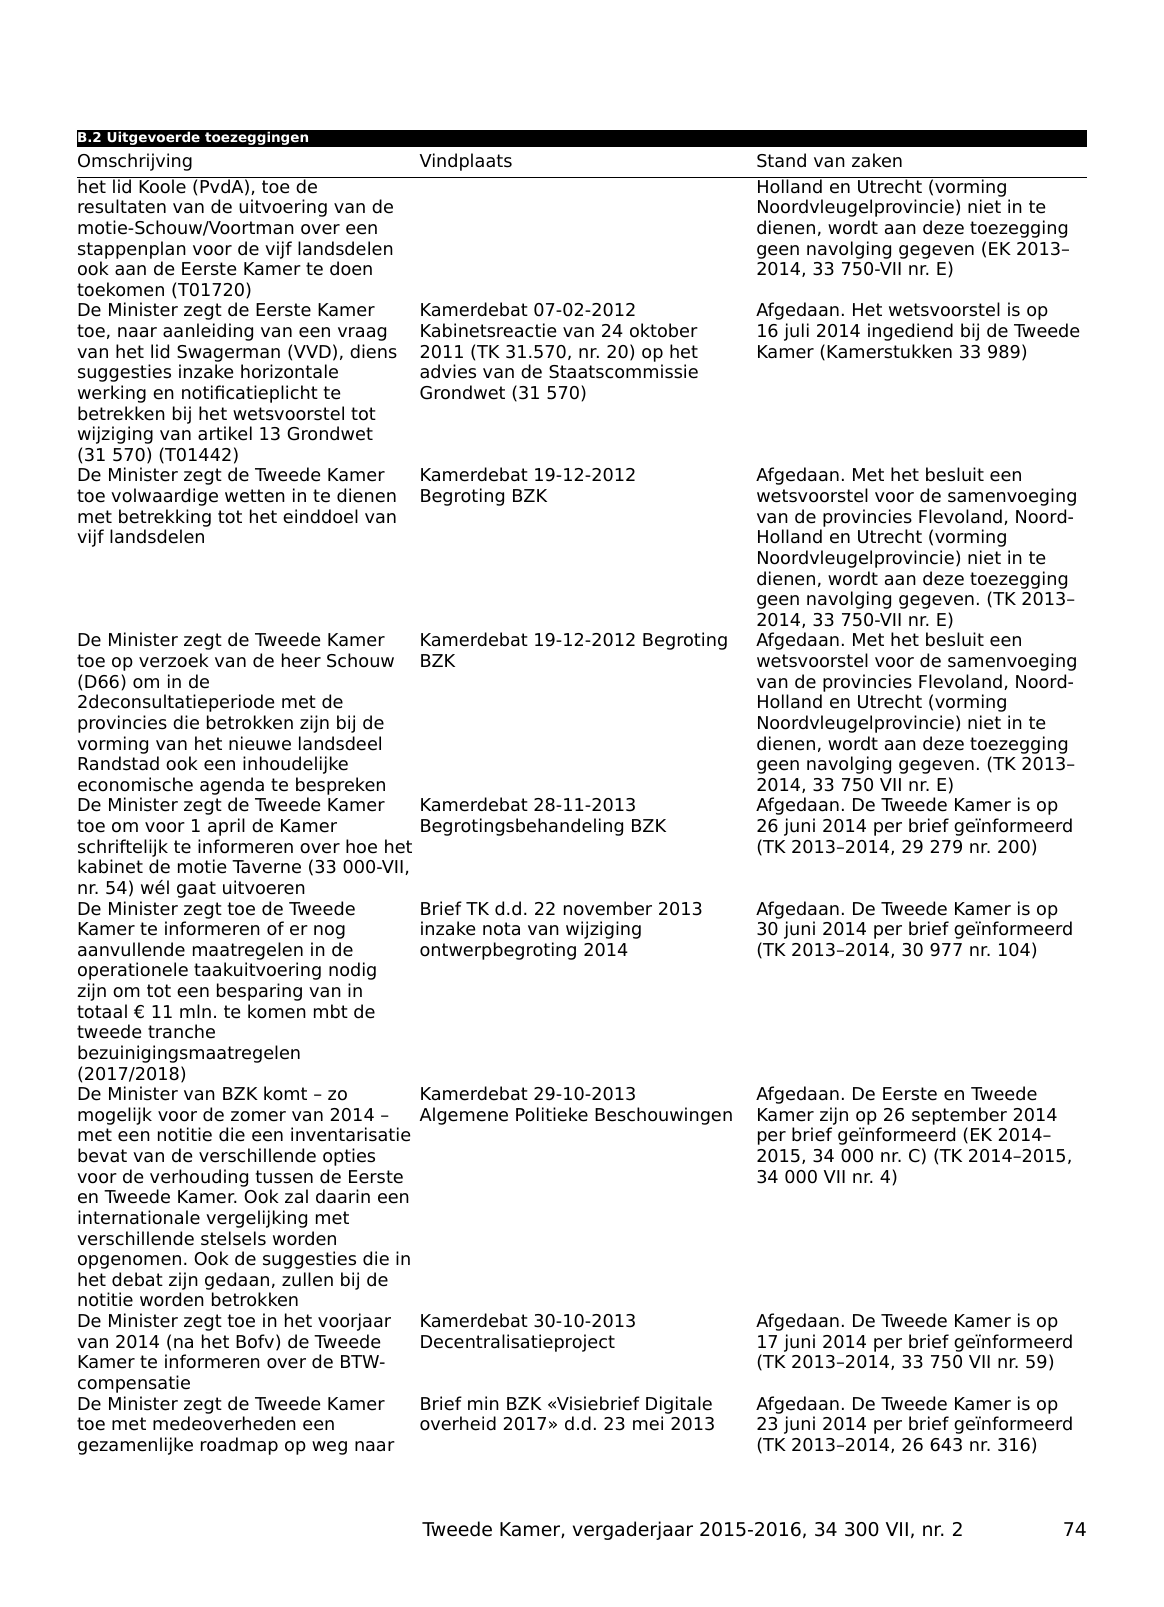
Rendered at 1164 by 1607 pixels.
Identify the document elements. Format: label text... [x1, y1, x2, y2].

table_cell Kamerdebat 28-11-2013 Begrotingsbehandeling BZK [413, 795, 750, 898]
table_cell Kamerdebat 30-10-2013 Decentralisatieproject [413, 1311, 750, 1393]
table_cell Kamerdebat 19-12-2012 Begroting BZK [413, 630, 750, 795]
table_cell Afgedaan. De Eerste en Tweede Kamer zijn op 26 september 2014 per brief geïnformeerd (EK 2014–2015, 34 000 nr. C) (TK 2014–2015, 34 000 VII nr. 4) [750, 1084, 1087, 1311]
table_cell [413, 178, 750, 300]
table_cell Omschrijving [77, 147, 413, 177]
table_cell Vindplaats [413, 147, 750, 177]
table_cell De Minister zegt de Tweede Kamer toe op verzoek van de heer Schouw (D66) om in de 2deconsultatieperiode met de provincies die betrokken zijn bij de vorming van het nieuwe landsdeel Randstad ook een inhoudelijke economische agenda te bespreken [77, 630, 413, 795]
table_cell Holland en Utrecht (vorming Noordvleugelprovincie) niet in te dienen, wordt aan deze toezegging geen navolging gegeven (EK 2013–2014, 33 750-VII nr. E) [750, 178, 1087, 300]
table_cell De Minister zegt de Tweede Kamer toe om voor 1 april de Kamer schriftelijk te informeren over hoe het kabinet de motie Taverne (33 000-VII, nr. 54) wél gaat uitvoeren [77, 795, 413, 898]
table_cell De Minister zegt toe de Tweede Kamer te informeren of er nog aanvullende maatregelen in de operationele taakuitvoering nodig zijn om tot een besparing van in totaal € 11 mln. te komen mbt de tweede tranche bezuinigingsmaatregelen (2017/2018) [77, 899, 413, 1084]
table_cell Afgedaan. Met het besluit een wetsvoorstel voor de samenvoeging van de provincies Flevoland, Noord-Holland en Utrecht (vorming Noordvleugelprovincie) niet in te dienen, wordt aan deze toezegging geen navolging gegeven. (TK 2013–2014, 33 750 VII nr. E) [750, 630, 1087, 795]
table_cell het lid Koole (PvdA), toe de resultaten van de uitvoering van de motie-Schouw/Voortman over een stappenplan voor de vijf landsdelen ook aan de Eerste Kamer te doen toekomen (T01720) [77, 178, 413, 300]
table_cell Stand van zaken [750, 147, 1087, 177]
table_cell De Minister zegt de Tweede Kamer toe volwaardige wetten in te dienen met betrekking tot het einddoel van vijf landsdelen [77, 465, 413, 630]
table_cell De Minister zegt de Tweede Kamer toe met medeoverheden een gezamenlijke roadmap op weg naar [77, 1394, 413, 1455]
table_cell Kamerdebat 29-10-2013 Algemene Politieke Beschouwingen [413, 1084, 750, 1311]
table_cell Brief min BZK «Visiebrief Digitale overheid 2017» d.d. 23 mei 2013 [413, 1394, 750, 1455]
table_cell De Minister zegt de Eerste Kamer toe, naar aanleiding van een vraag van het lid Swagerman (VVD), diens suggesties inzake horizontale werking en notificatieplicht te betrekken bij het wetsvoorstel tot wijziging van artikel 13 Grondwet (31 570) (T01442) [77, 300, 413, 465]
table_cell Afgedaan. De Tweede Kamer is op 17 juni 2014 per brief geïnformeerd (TK 2013–2014, 33 750 VII nr. 59) [750, 1311, 1087, 1393]
table_cell Afgedaan. De Tweede Kamer is op 23 juni 2014 per brief geïnformeerd (TK 2013–2014, 26 643 nr. 316) [750, 1394, 1087, 1455]
table_cell Afgedaan. De Tweede Kamer is op 30 juni 2014 per brief geïnformeerd (TK 2013–2014, 30 977 nr. 104) [750, 899, 1087, 1084]
table_cell Afgedaan. Het wetsvoorstel is op 16 juli 2014 ingediend bij de Tweede Kamer (Kamerstukken 33 989) [750, 300, 1087, 465]
table_cell Kamerdebat 19-12-2012 Begroting BZK [413, 465, 750, 630]
table_cell De Minister van BZK komt – zo mogelijk voor de zomer van 2014 – met een notitie die een inventarisatie bevat van de verschillende opties voor de verhouding tussen de Eerste en Tweede Kamer. Ook zal daarin een internationale vergelijking met verschillende stelsels worden opgenomen. Ook de suggesties die in het debat zijn gedaan, zullen bij de notitie worden betrokken [77, 1084, 413, 1311]
table_cell De Minister zegt toe in het voorjaar van 2014 (na het Bofv) de Tweede Kamer te informeren over de BTW-compensatie [77, 1311, 413, 1393]
table_header B.2 Uitgevoerde toezeggingen [77, 130, 1087, 146]
table_cell Afgedaan. Met het besluit een wetsvoorstel voor de samenvoeging van de provincies Flevoland, Noord-Holland en Utrecht (vorming Noordvleugelprovincie) niet in te dienen, wordt aan deze toezegging geen navolging gegeven. (TK 2013–2014, 33 750-VII nr. E) [750, 465, 1087, 630]
table_cell Brief TK d.d. 22 november 2013 inzake nota van wijziging ontwerpbegroting 2014 [413, 899, 750, 1084]
table_cell Kamerdebat 07-02-2012 Kabinetsreactie van 24 oktober 2011 (TK 31.570, nr. 20) op het advies van de Staatscommissie Grondwet (31 570) [413, 300, 750, 465]
table_cell Afgedaan. De Tweede Kamer is op 26 juni 2014 per brief geïnformeerd (TK 2013–2014, 29 279 nr. 200) [750, 795, 1087, 898]
